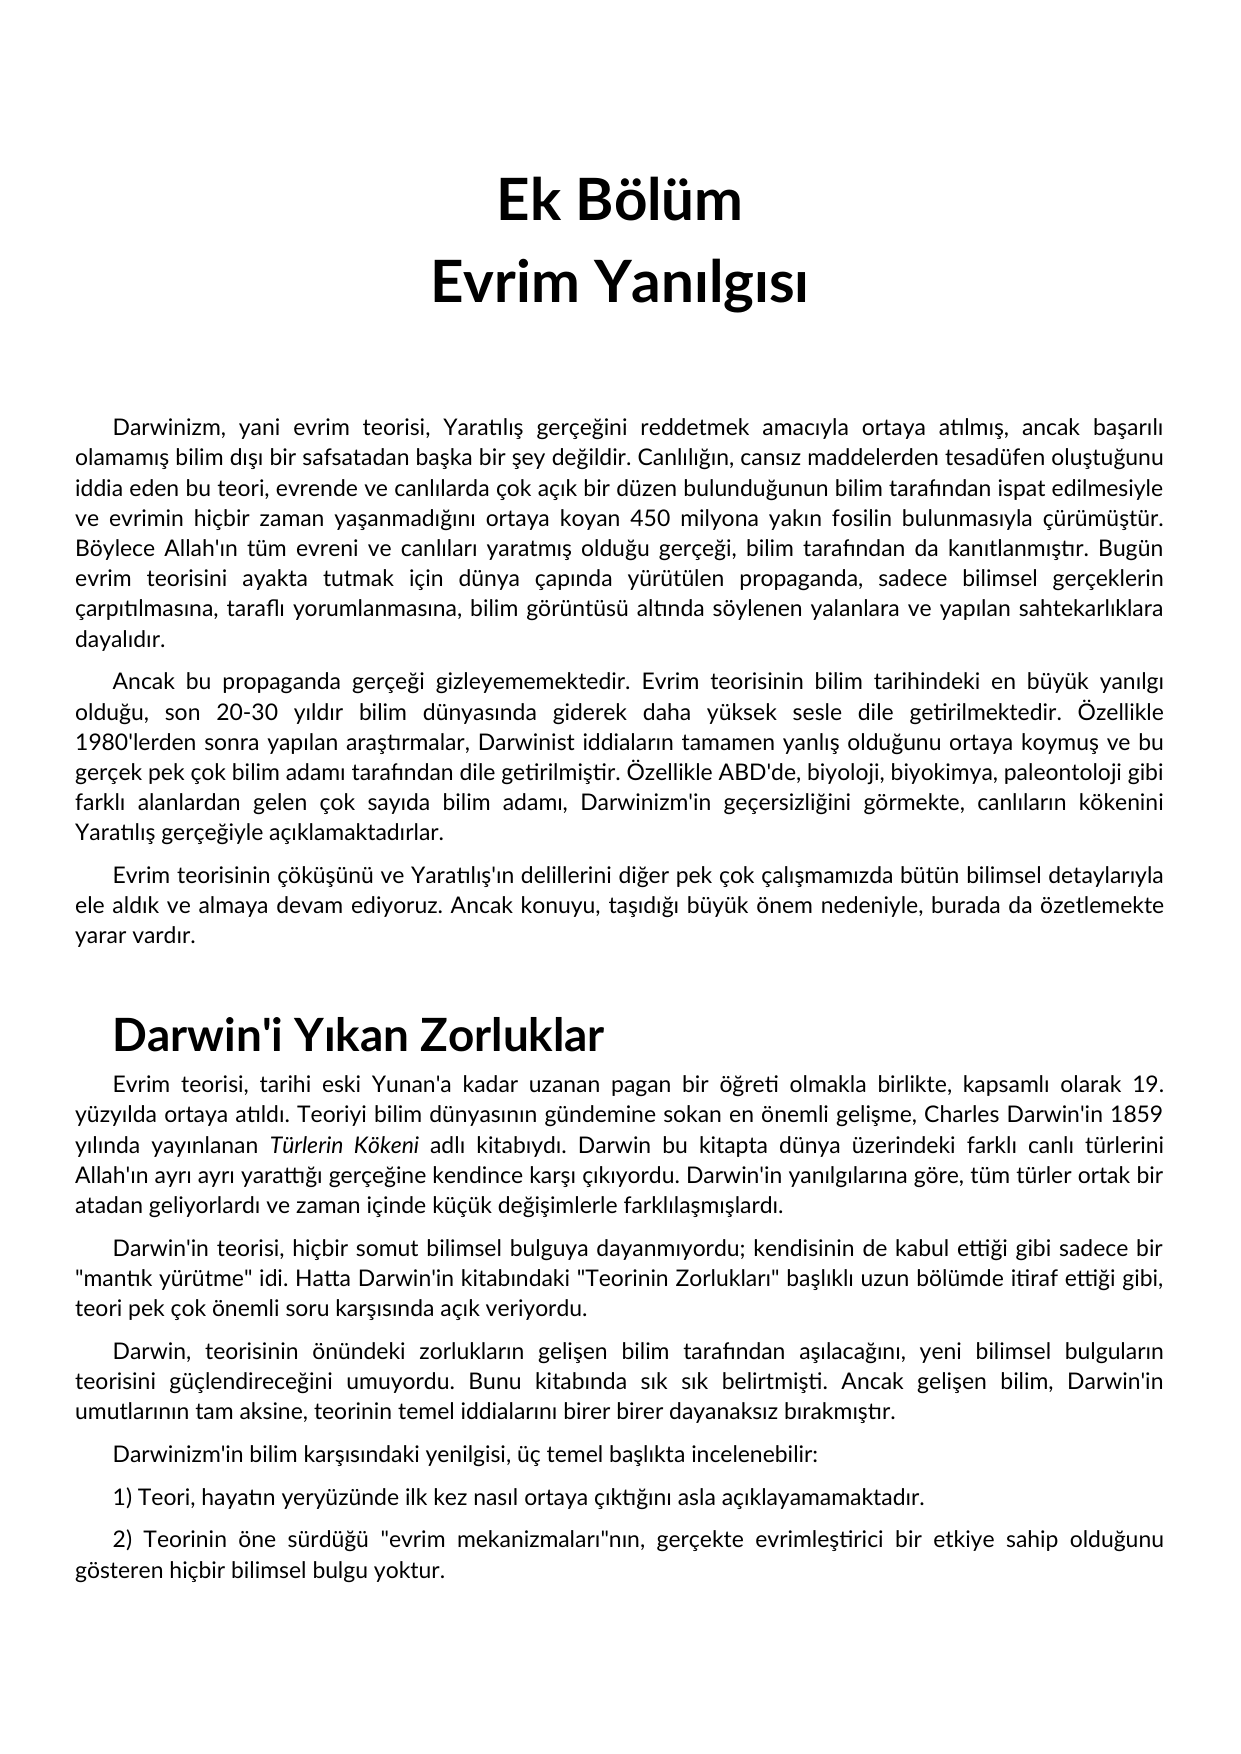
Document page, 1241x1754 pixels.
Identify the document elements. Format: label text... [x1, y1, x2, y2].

text Darwinizm, yani evrim teorisi, Yaratılış gerçeğini reddetmek amacıyla ortaya atılmış, ancak başarılı olamamış bilim dışı bir safsatadan başka bir şey değildir. Canlılığın, cansız maddelerden tesadüfen oluştuğunu iddia eden bu teori, evrende ve canlılarda çok açık bir düzen bulunduğunun bilim tarafından ispat edilmesiyle ve evrimin hiçbir zaman yaşanmadığını ortaya koyan 450 milyona yakın fosilin bulunmasıyla çürümüştür. Böylece Allah'ın tüm evreni ve canlıları yaratmış olduğu gerçeği, bilim tarafından da kanıtlanmıştır. Bugün evrim teorisini ayakta tutmak için dünya çapında yürütülen propaganda, sadece bilimsel gerçeklerin çarpıtılmasına, taraflı yorumlanmasına, bilim görüntüsü altında söylenen yalanlara ve yapılan sahtekarlıklara dayalıdır. [75, 413, 1165, 652]
text Evrim teorisi, tarihi eski Yunan'a kadar uzanan pagan bir öğreti olmakla birlikte, kapsamlı olarak 19. yüzyılda ortaya atıldı. Teoriyi bilim dünyasının gündemine sokan en önemli gelişme, Charles Darwin'in 1859 yılında yayınlanan Türlerin Kökeni adlı kitabıydı. Darwin bu kitapta dünya üzerindeki farklı canlı türlerini Allah'ın ayrı ayrı yarattığı gerçeğine kendince karşı çıkıyordu. Darwin'in yanılgılarına göre, tüm türler ortak bir atadan geliyorlardı ve zaman içinde küçük değişimlerle farklılaşmışlardı. [75, 1070, 1165, 1218]
text Ancak bu propaganda gerçeği gizleyememektedir. Evrim teorisinin bilim tarihindeki en büyük yanılgı olduğu, son 20-30 yıldır bilim dünyasında giderek daha yüksek sesle dile getirilmektedir. Özellikle 1980'lerden sonra yapılan araştırmalar, Darwinist iddiaların tamamen yanlış olduğunu ortaya koymuş ve bu gerçek pek çok bilim adamı tarafından dile getirilmiştir. Özellikle ABD'de, biyoloji, biyokimya, paleontoloji gibi farklı alanlardan gelen çok sayıda bilim adamı, Darwinizm'in geçersizliğini görmekte, canlıların kökenini Yaratılış gerçeğiyle açıklamaktadırlar. [75, 667, 1165, 846]
subtitle Evrim Yanılgısı [75, 245, 1165, 315]
subtitle Ek Bölüm [75, 162, 1165, 232]
text Darwin, teorisinin önündeki zorlukların gelişen bilim tarafından aşılacağını, yeni bilimsel bulguların teorisini güçlendireceğini umuyordu. Bunu kitabında sık sık belirtmişti. Ancak gelişen bilim, Darwin'in umutlarının tam aksine, teorinin temel iddialarını birer birer dayanaksız bırakmıştır. [75, 1337, 1165, 1424]
text Darwinizm'in bilim karşısındaki yenilgisi, üç temel başlıkta incelenebilir: [75, 1440, 1165, 1467]
text Evrim teorisinin çöküşünü ve Yaratılış'ın delillerini diğer pek çok çalışmamızda bütün bilimsel detaylarıyla ele aldık ve almaya devam ediyoruz. Ancak konuyu, taşıdığı büyük önem nedeniyle, burada da özetlemekte yarar vardır. [75, 861, 1165, 949]
text 1) Teori, hayatın yeryüzünde ilk kez nasıl ortaya çıktığını asla açıklayamamaktadır. [75, 1482, 1165, 1510]
subtitle Darwin'i Yıkan Zorluklar [112, 1007, 1165, 1062]
text Darwin'in teorisi, hiçbir somut bilimsel bulguya dayanmıyordu; kendisinin de kabul ettiği gibi sadece bir "mantık yürütme" idi. Hatta Darwin'in kitabındaki "Teorinin Zorlukları" başlıklı uzun bölümde itiraf ettiği gibi, teori pek çok önemli soru karşısında açık veriyordu. [75, 1233, 1165, 1321]
text 2) Teorinin öne sürdüğü "evrim mekanizmaları"nın, gerçekte evrimleştirici bir etkiye sahip olduğunu gösteren hiçbir bilimsel bulgu yoktur. [75, 1525, 1165, 1583]
